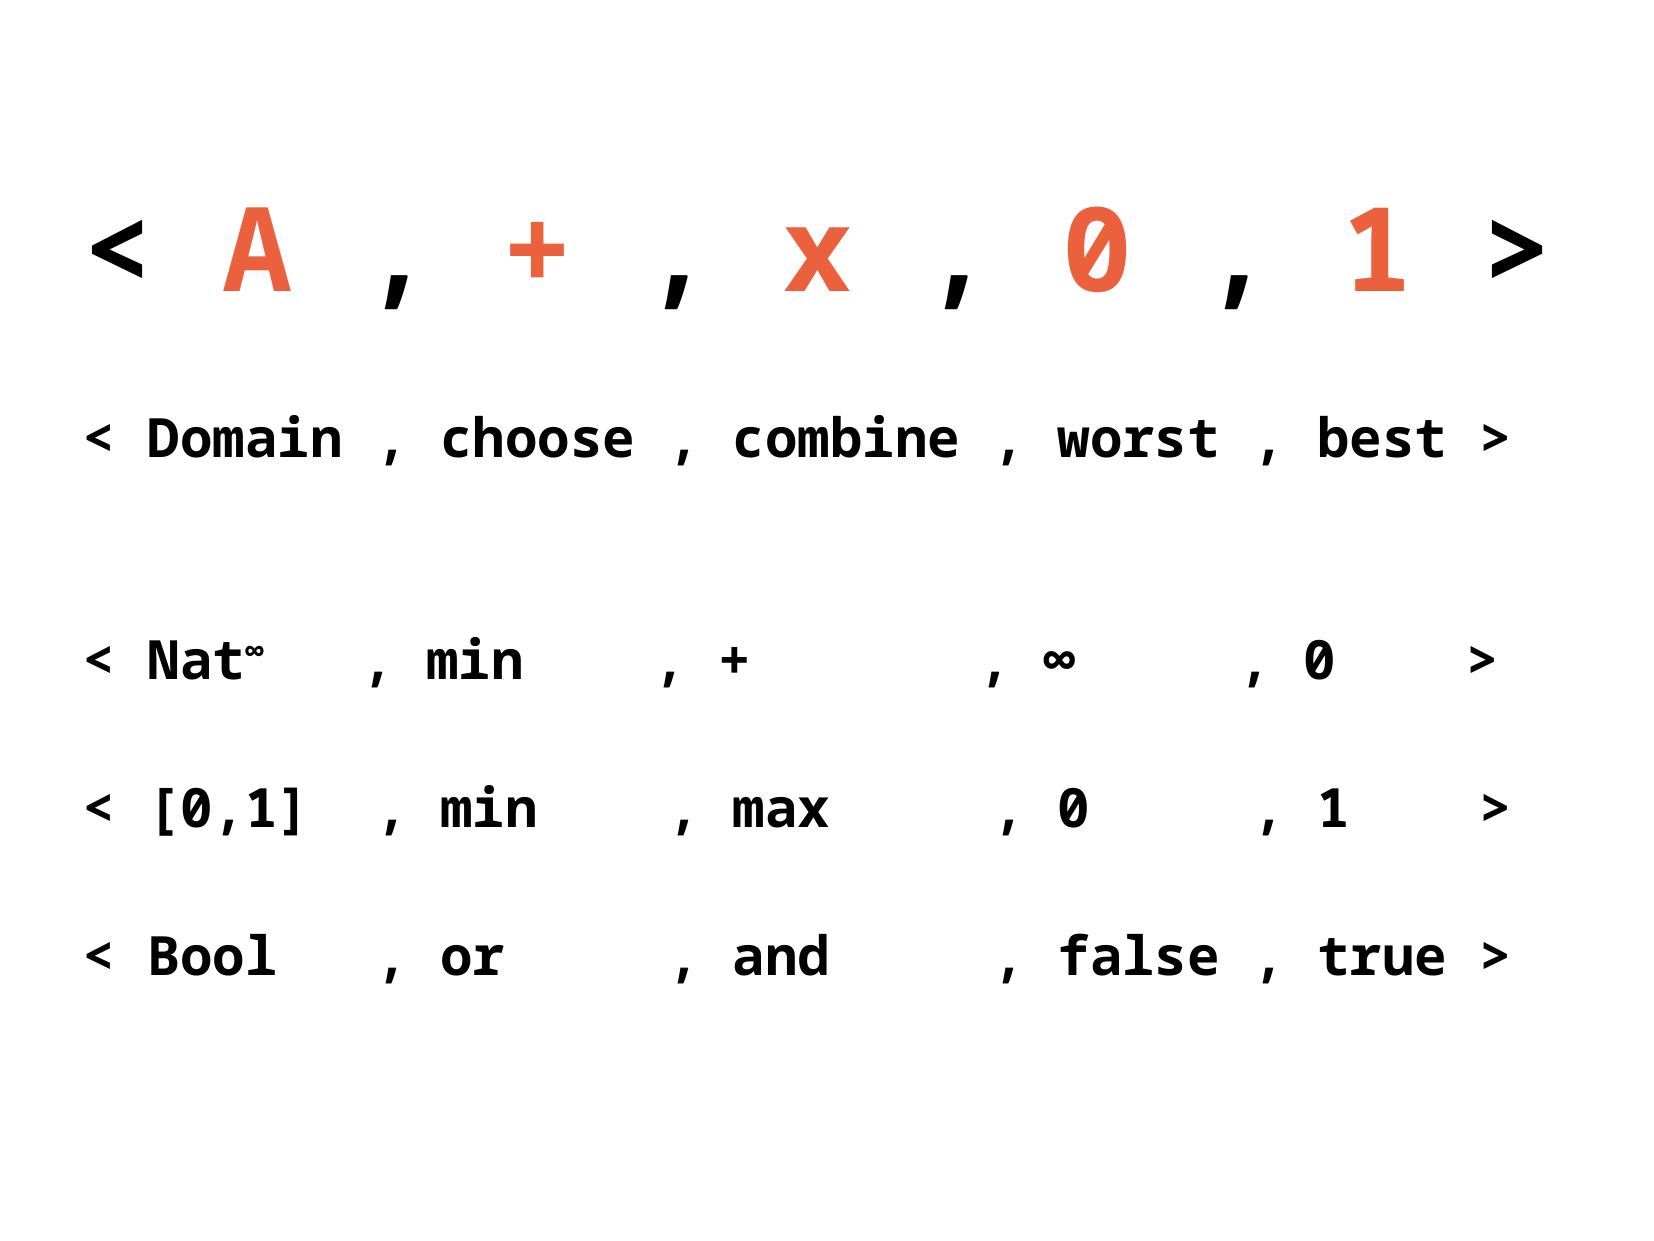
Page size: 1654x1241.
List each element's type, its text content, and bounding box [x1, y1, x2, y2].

subtitle < A , + , x , 0 , 1 > < Domain , choose , combine , worst , best > < Nat∞ , min , + , ∞ , 0 > < [0,1] , min , max , 0 , 1 > < Bool , or , and , false , true > [82, 56, 1571, 1102]
